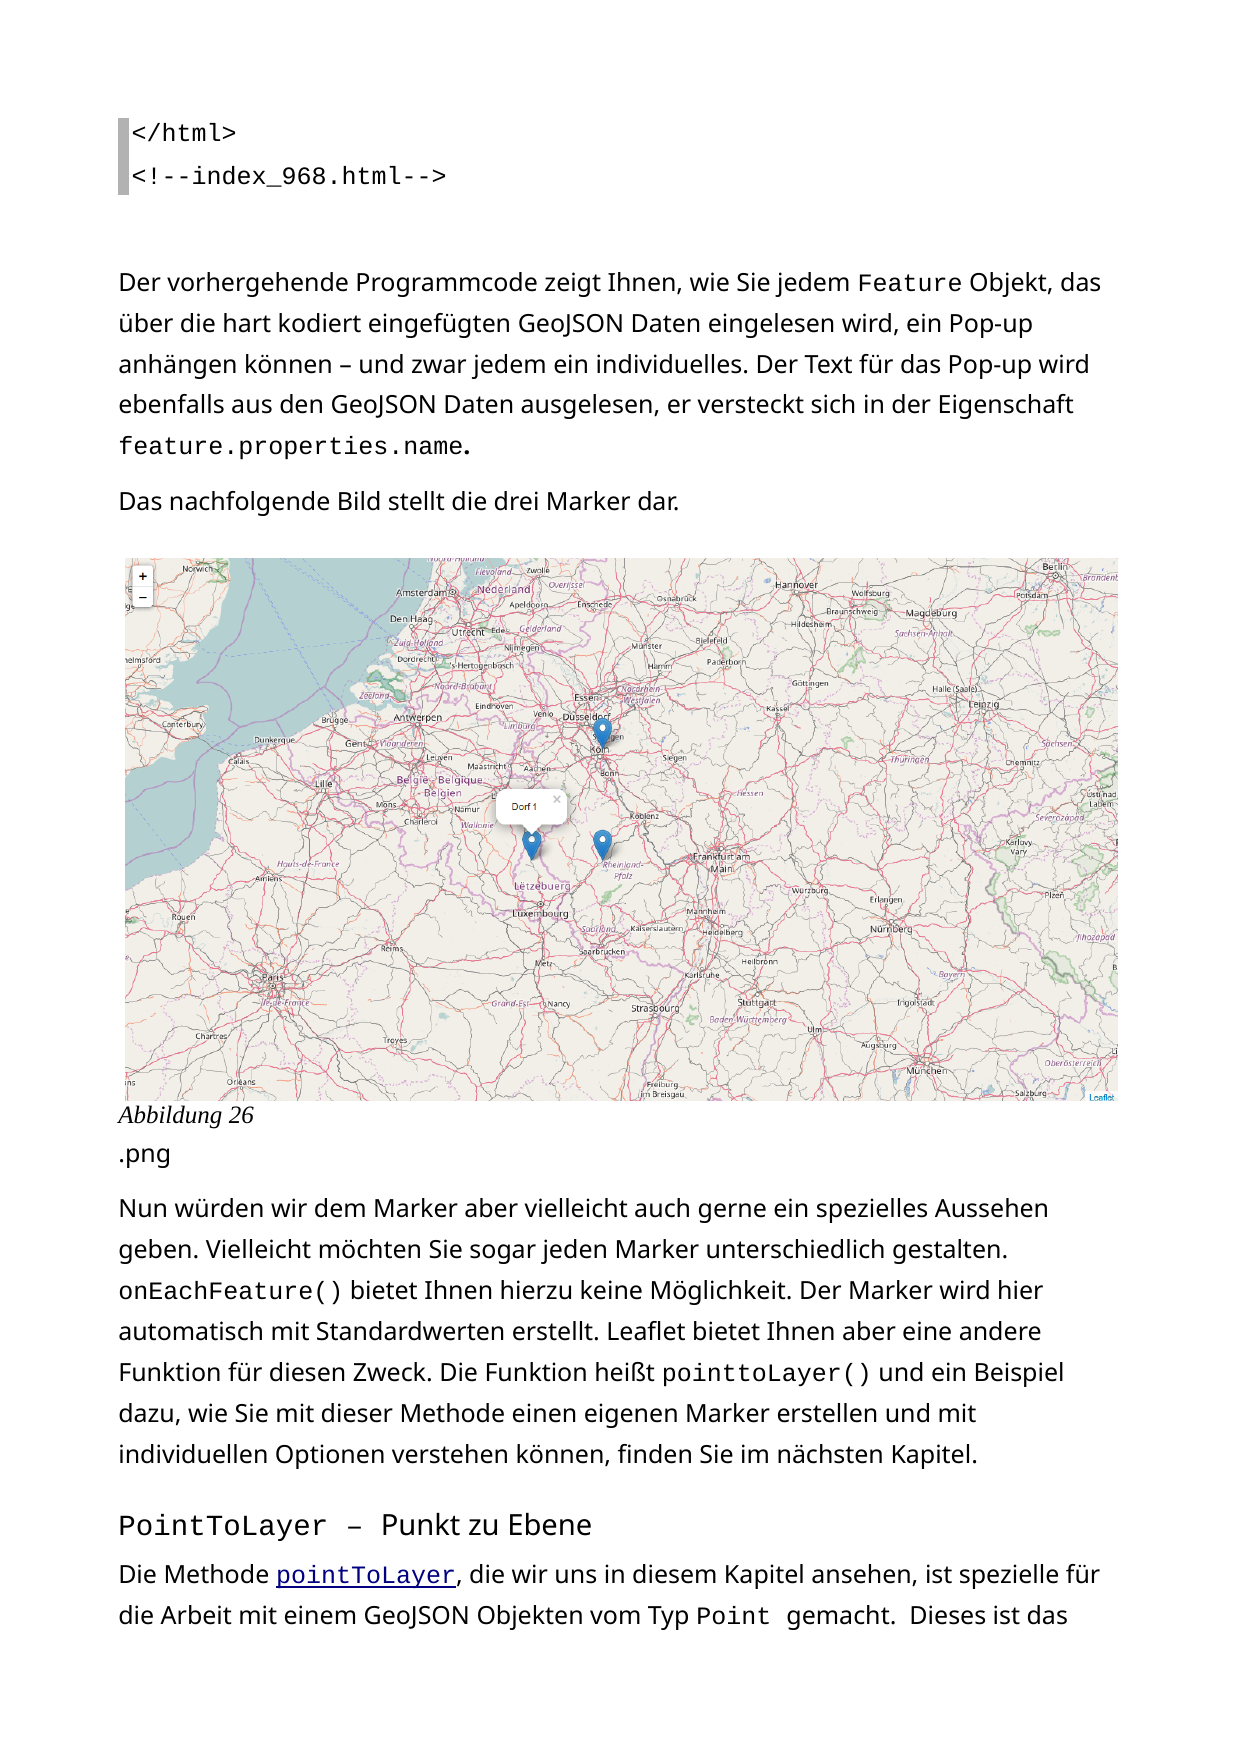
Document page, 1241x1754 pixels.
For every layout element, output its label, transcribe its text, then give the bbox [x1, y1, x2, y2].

text Das nachfolgende Bild stellt die drei Marker dar. [118, 483, 1122, 518]
text Nun würden wir dem Marker aber vielleicht auch gerne ein spezielles Aussehen geben. Vielleicht möchten Sie sogar jeden Marker unterschiedlich gestalten. onEachFeature() bietet Ihnen hierzu keine Möglichkeit. Der Marker wird hier automatisch mit Standardwerten erstellt. Leaflet bietet Ihnen aber eine andere Funktion für diesen Zweck. Die Funktion heißt pointtoLayer() und ein Beispiel dazu, wie Sie mit dieser Methode einen eigenen Marker erstellen und mit individuellen Optionen verstehen können, finden Sie im nächsten Kapitel. [118, 1191, 1122, 1471]
text Abbildung 26 [118, 1101, 1122, 1129]
text Der vorhergehende Programmcode zeigt Ihnen, wie Sie jedem Feature Objekt, das über die hart kodiert eingefügten GeoJSON Daten eingelesen wird, ein Pop-up anhängen können – und zwar jedem ein individuelles. Der Text für das Pop-up wird ebenfalls aus den GeoJSON Daten ausgelesen, er versteckt sich in der Eigenschaft feature.properties.name. [118, 264, 1122, 462]
text </html> [129, 118, 1122, 149]
text <!--index_968.html--> [129, 161, 1122, 195]
subtitle PointToLayer – Punkt zu Ebene [118, 1504, 1122, 1544]
text .png [118, 1129, 1122, 1170]
picture [118, 551, 1123, 1101]
text [118, 539, 1122, 551]
text Die Methode pointToLayer, die wir uns in diesem Kapitel ansehen, ist spezielle für die Arbeit mit einem GeoJSON Objekten vom Typ Point gemacht. Dieses ist das [118, 1557, 1122, 1632]
